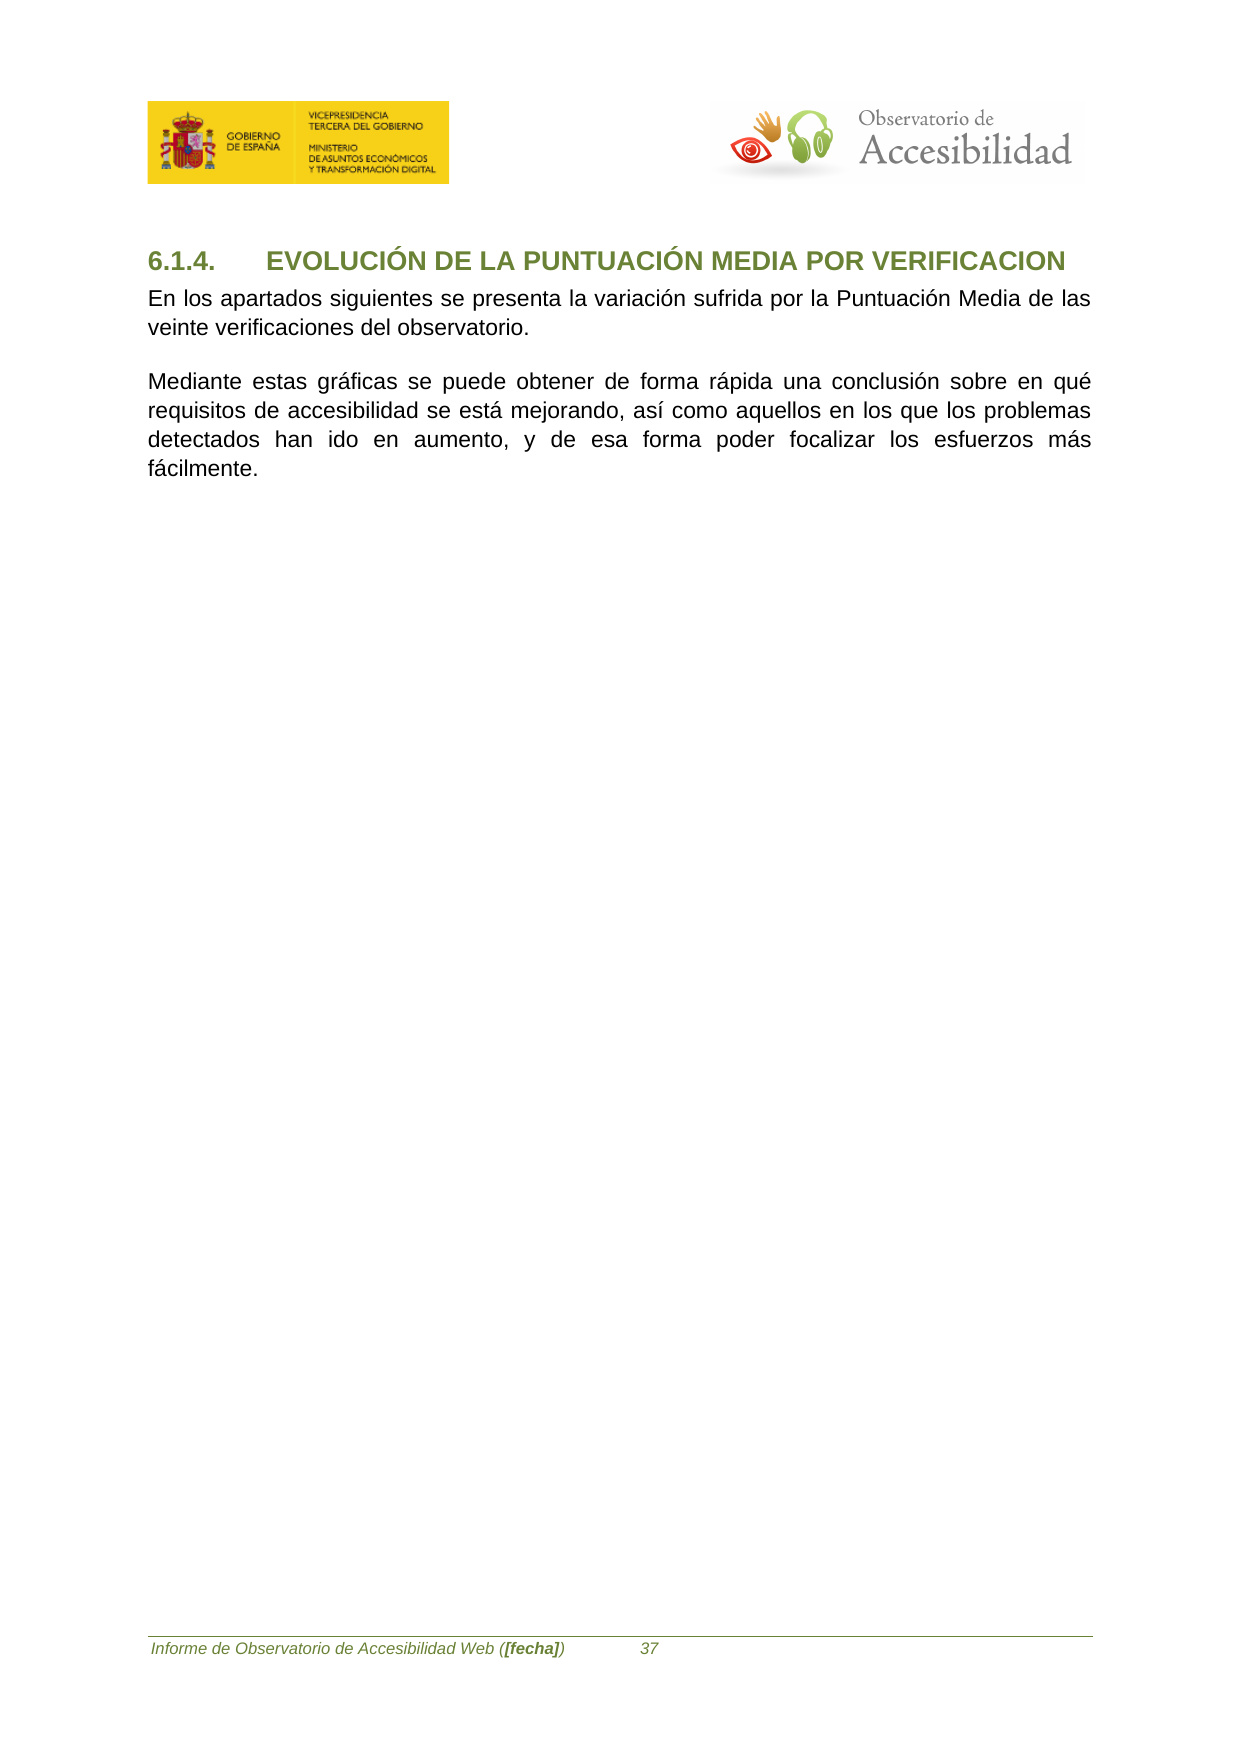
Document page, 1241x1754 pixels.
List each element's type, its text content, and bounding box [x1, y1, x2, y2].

text Mediante estas gráficas se puede obtener de forma rápida una conclusión sobre en qué requisitos de accesibilidad se está mejorando, así como aquellos en los que los problemas detectados han ido en aumento, y de esa forma poder focalizar los esfuerzos más fácilmente. [148, 368, 1092, 481]
subtitle Evolución de la Puntuación Media por Verificacion [148, 245, 1092, 276]
picture [710, 101, 1086, 184]
text En los apartados siguientes se presenta la variación sufrida por la Puntuación Media de las veinte verificaciones del observatorio. [148, 285, 1092, 341]
picture [147, 101, 450, 184]
